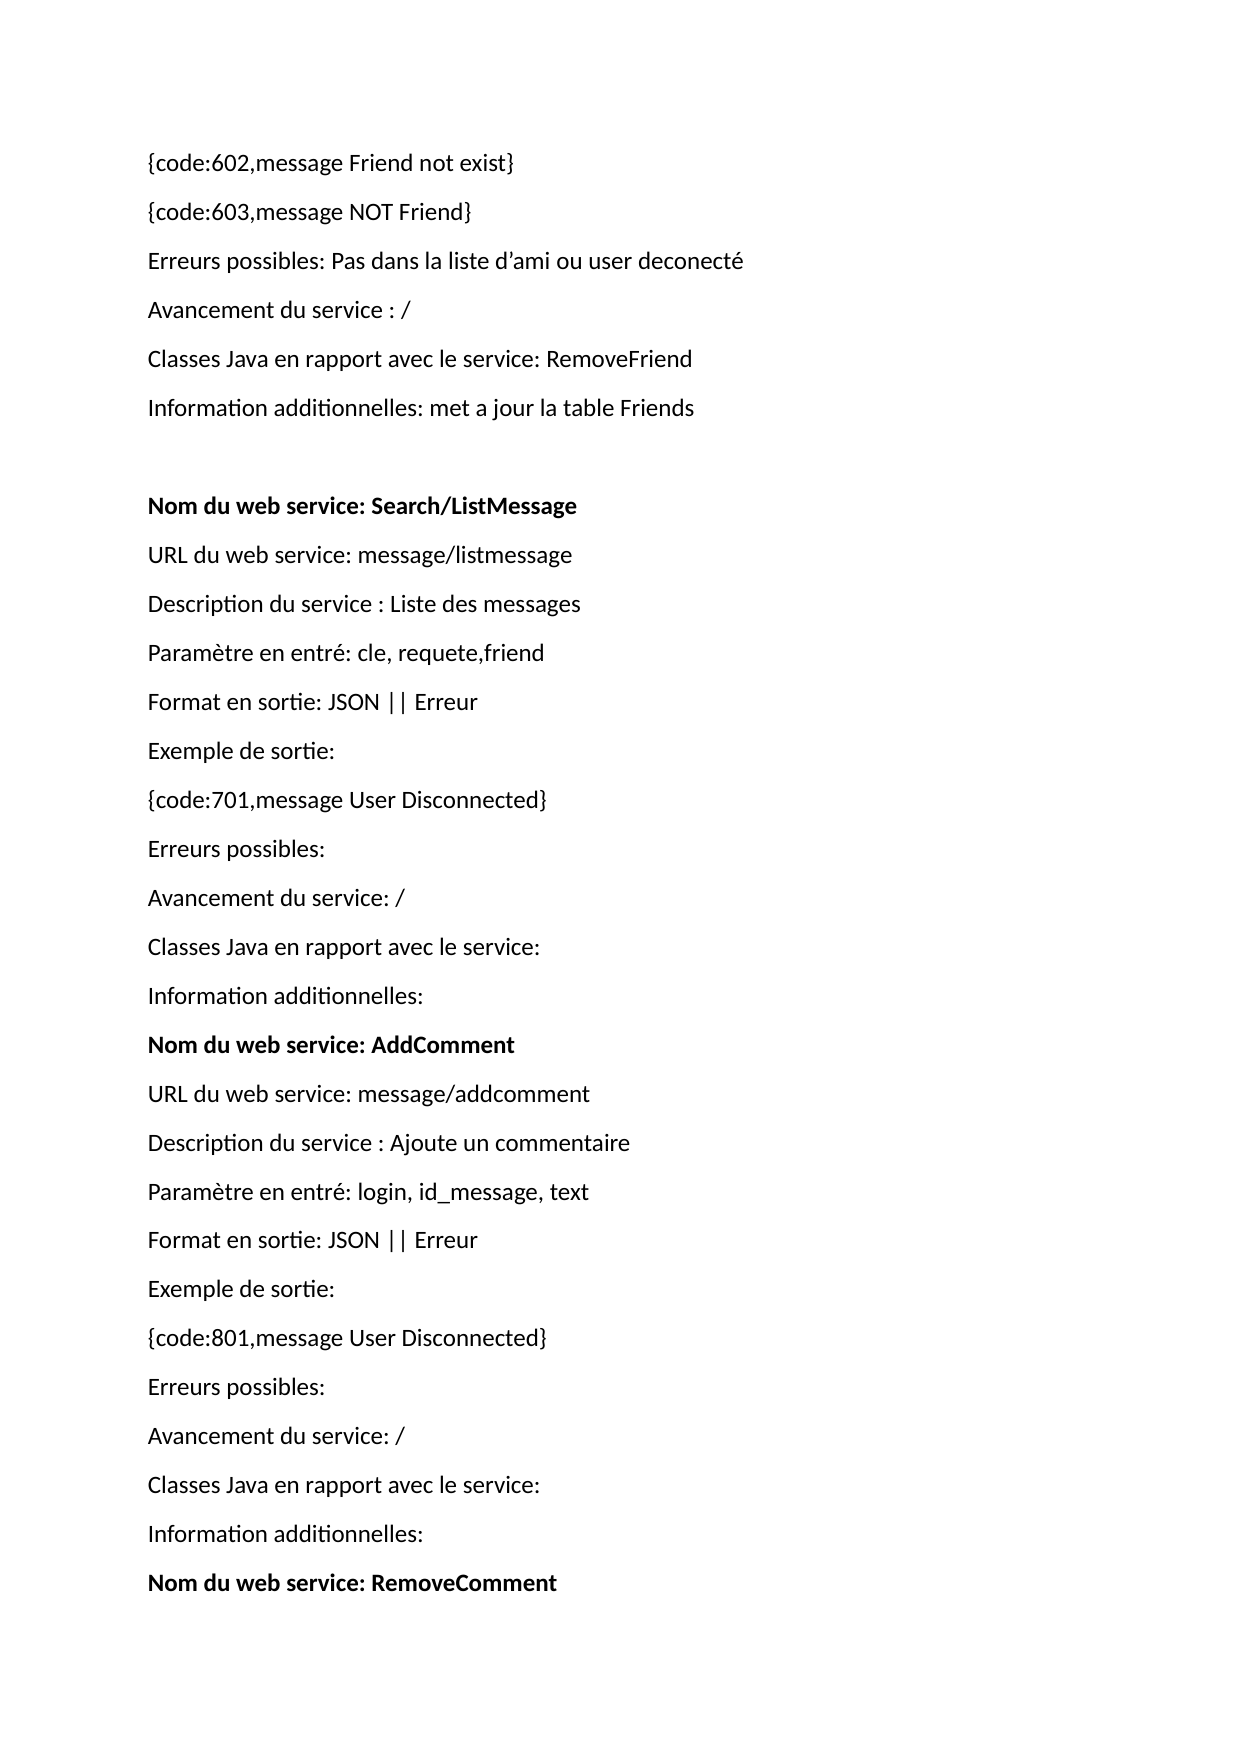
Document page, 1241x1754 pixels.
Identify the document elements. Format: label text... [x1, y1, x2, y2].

text Format en sortie: JSON || Erreur [148, 1225, 1093, 1255]
text Nom du web service: AddComment [148, 1029, 1093, 1059]
text Classes Java en rapport avec le service: [148, 931, 1093, 961]
text Avancement du service: / [148, 882, 1093, 912]
text Classes Java en rapport avec le service: [148, 1469, 1093, 1500]
text Exemple de sortie: [148, 735, 1093, 766]
text {code:603,message NOT Friend} [148, 197, 1093, 227]
text Paramètre en entré: cle, requete,friend [148, 637, 1093, 668]
text Format en sortie: JSON || Erreur [148, 686, 1093, 717]
text URL du web service: message/listmessage [148, 539, 1093, 570]
text Erreurs possibles: Pas dans la liste d’ami ou user deconecté [148, 246, 1093, 276]
text Information additionnelles: [148, 1518, 1093, 1549]
text Description du service : Liste des messages [148, 588, 1093, 619]
text {code:701,message User Disconnected} [148, 784, 1093, 814]
text Information additionnelles: [148, 980, 1093, 1010]
text URL du web service: message/addcomment [148, 1078, 1093, 1108]
text Classes Java en rapport avec le service: RemoveFriend [148, 343, 1093, 374]
text Paramètre en entré: login, id_message, text [148, 1176, 1093, 1206]
text Erreurs possibles: [148, 1372, 1093, 1402]
text Erreurs possibles: [148, 833, 1093, 863]
text Exemple de sortie: [148, 1274, 1093, 1304]
text Nom du web service: Search/ListMessage [148, 490, 1093, 521]
text Nom du web service: RemoveComment [148, 1567, 1093, 1598]
text {code:801,message User Disconnected} [148, 1323, 1093, 1353]
text Information additionnelles: met a jour la table Friends [148, 392, 1093, 423]
text Avancement du service: / [148, 1421, 1093, 1451]
text Description du service : Ajoute un commentaire [148, 1127, 1093, 1157]
text Avancement du service : / [148, 294, 1093, 325]
text {code:602,message Friend not exist} [148, 148, 1093, 178]
